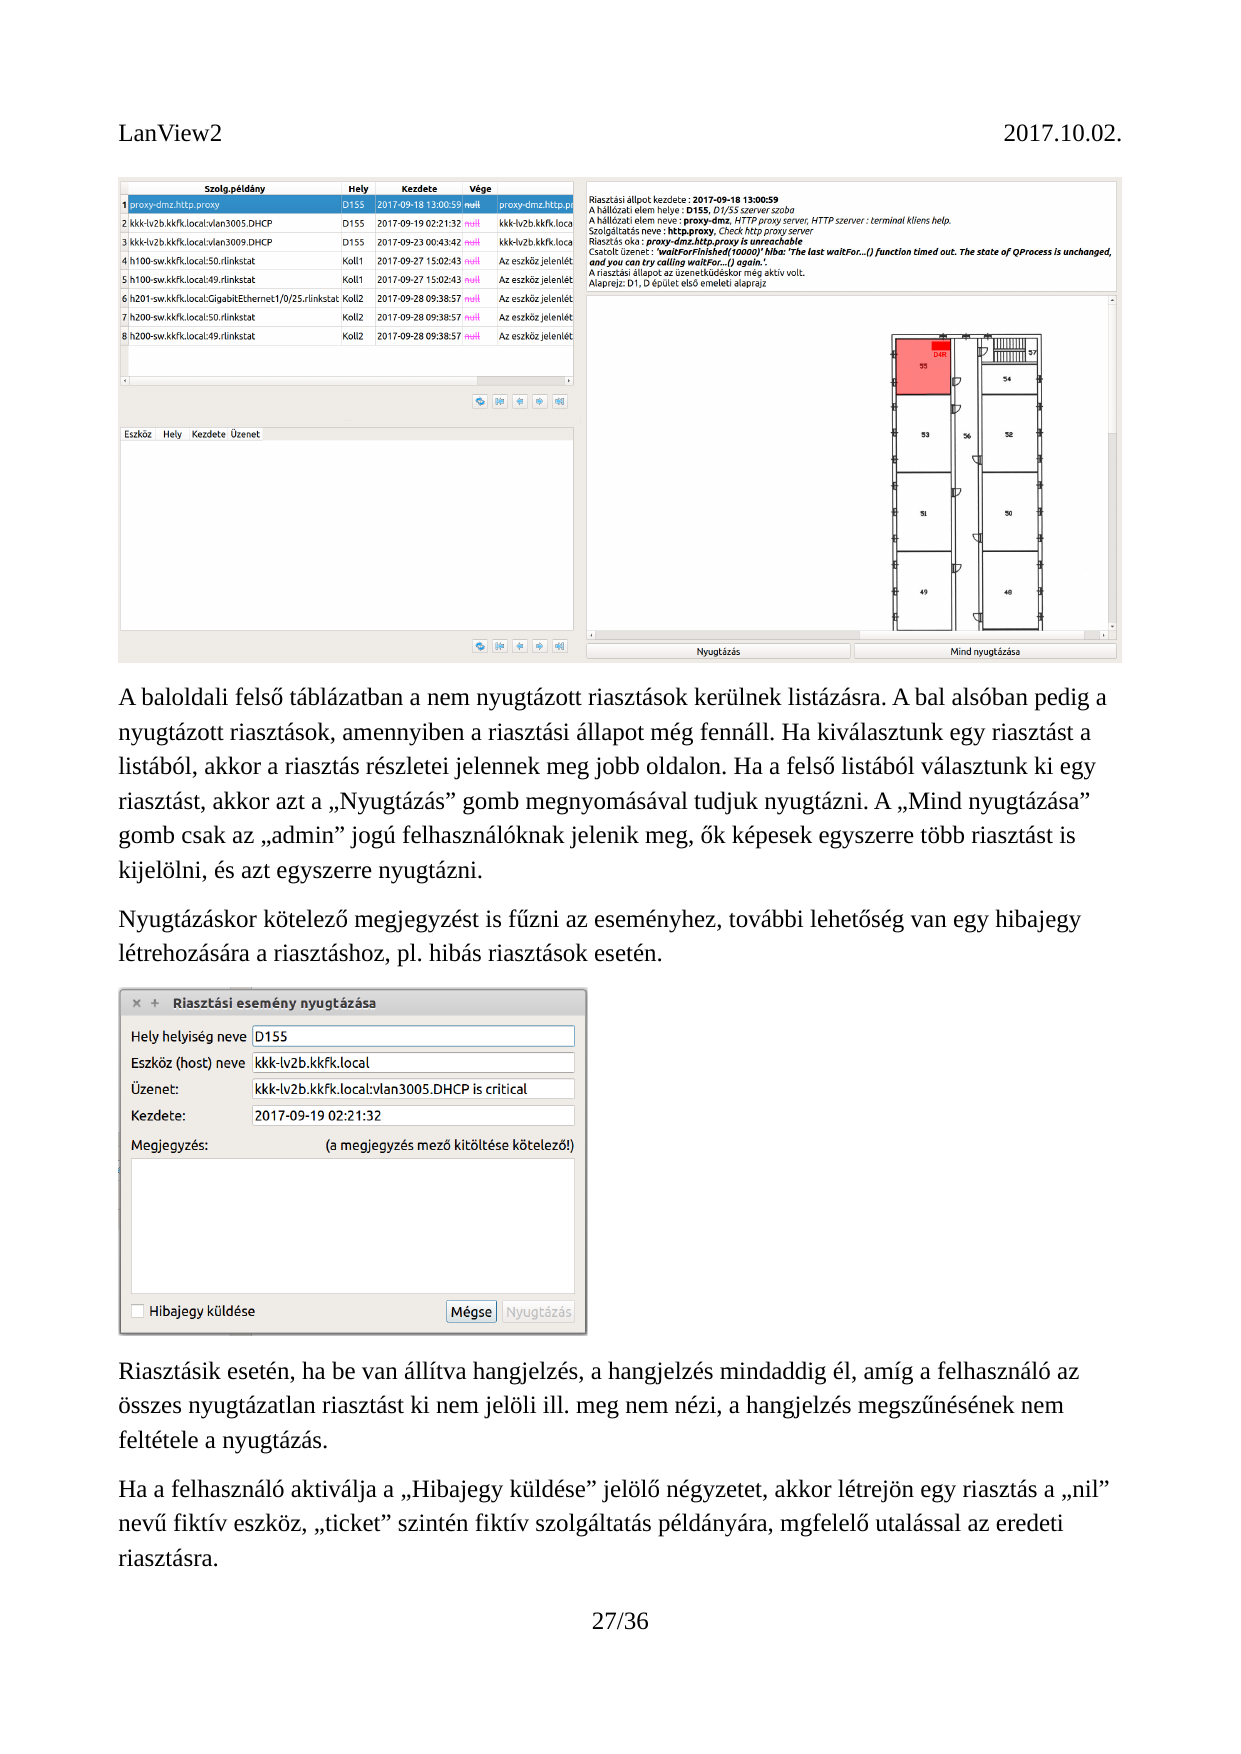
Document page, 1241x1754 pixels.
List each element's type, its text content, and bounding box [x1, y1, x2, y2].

text Nyugtázáskor kötelező megjegyzést is fűzni az eseményhez, további lehetőség van egy hibajegy létrehozására a riasztáshoz, pl. hibás riasztások esetén. [118, 904, 1122, 967]
text Ha a felhasználó aktiválja a „Hibajegy küldése” jelölő négyzetet, akkor létrejön egy riasztás a „nil” nevű fiktív eszköz, „ticket” szintén fiktív szolgáltatás példányára, mgfelelő utalással az eredeti riasztásra. [118, 1474, 1122, 1572]
picture [118, 987, 588, 1336]
picture [118, 177, 1123, 663]
text Riasztásik esetén, ha be van állítva hangjelzés, a hangjelzés mindaddig él, amíg a felhasználó az összes nyugtázatlan riasztást ki nem jelöli ill. meg nem nézi, a hangjelzés megszűnésének nem feltétele a nyugtázás. [118, 1356, 1122, 1453]
text A baloldali felső táblázatban a nem nyugtázott riasztások kerülnek listázásra. A bal alsóban pedig a nyugtázott riasztások, amennyiben a riasztási állapot még fennáll. Ha kiválasztunk egy riasztást a listából, akkor a riasztás részletei jelennek meg jobb oldalon. Ha a felső listából választunk ki egy riasztást, akkor azt a „Nyugtázás” gomb megnyomásával tudjuk nyugtázni. A „Mind nyugtázása” gomb csak az „admin” jogú felhasználóknak jelenik meg, ők képesek egyszerre több riasztást is kijelölni, és azt egyszerre nyugtázni. [118, 682, 1122, 884]
